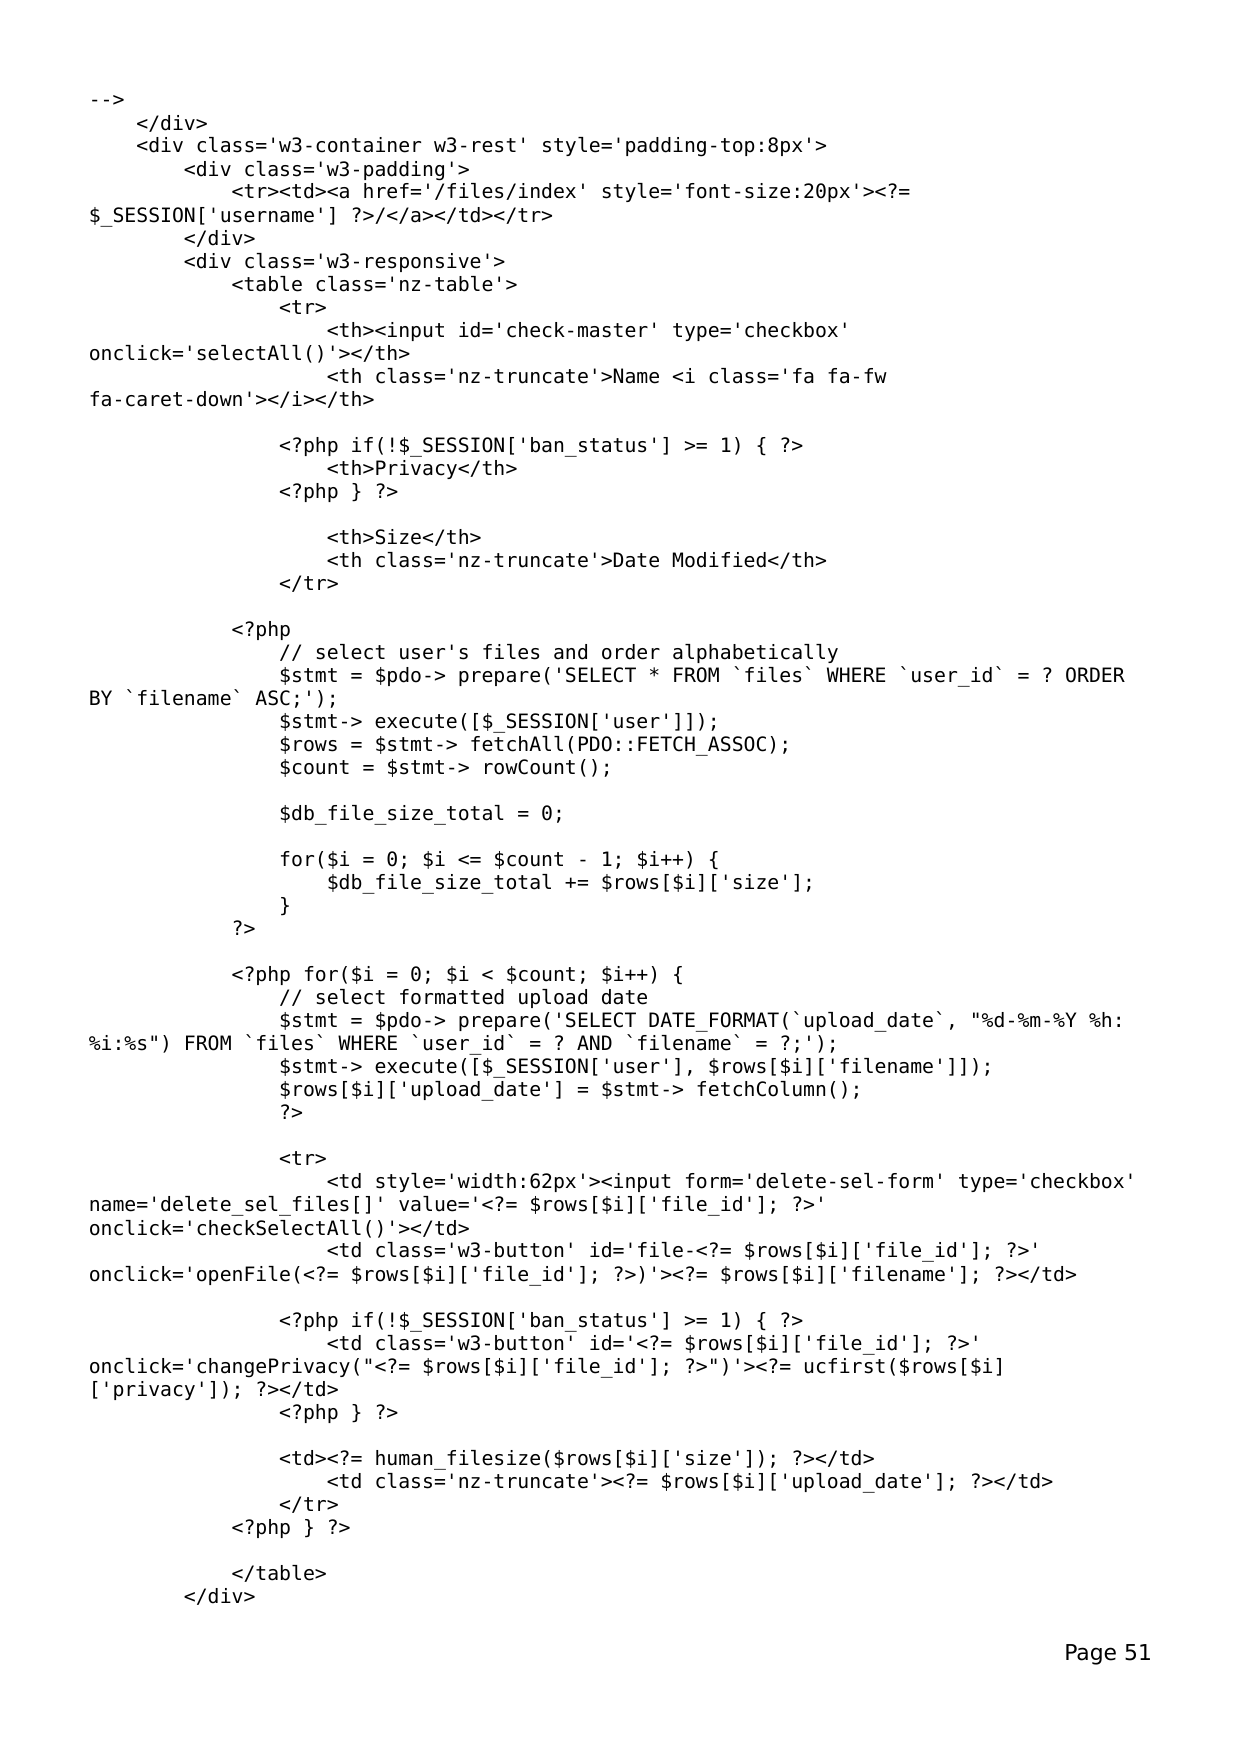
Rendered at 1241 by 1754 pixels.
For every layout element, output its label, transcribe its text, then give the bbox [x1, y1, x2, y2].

text <th class='nz-truncate'>Name <i class='fa fa-fw fa-caret-down'></i></th> [88, 365, 1152, 411]
text </tr> [88, 1493, 1152, 1516]
text </tr> [88, 572, 1152, 595]
text <td><?= human_filesize($rows[$i]['size']); ?></td> [88, 1447, 1152, 1470]
text ?> [88, 1101, 1152, 1124]
text <th>Privacy</th> [88, 457, 1152, 480]
text <?php if(!$_SESSION['ban_status'] >= 1) { ?> [88, 1309, 1152, 1332]
text <td style='width:62px'><input form='delete-sel-form' type='checkbox' name='delete_sel_files[]' value='<?= $rows[$i]['file_id']; ?>' onclick='checkSelectAll()'></td> [88, 1171, 1152, 1239]
text --> [88, 88, 1152, 112]
text $rows = $stmt-> fetchAll(PDO::FETCH_ASSOC); [88, 733, 1152, 756]
text <table class='nz-table'> [88, 273, 1152, 296]
text <th><input id='check-master' type='checkbox' onclick='selectAll()'></th> [88, 319, 1152, 365]
text $stmt-> execute([$_SESSION['user']]); [88, 710, 1152, 733]
text $stmt = $pdo-> prepare('SELECT * FROM `files` WHERE `user_id` = ? ORDER BY `filename` ASC;'); [88, 664, 1152, 710]
text <?php } ?> [88, 1516, 1152, 1539]
text <?php } ?> [88, 1401, 1152, 1424]
text <td class='nz-truncate'><?= $rows[$i]['upload_date']; ?></td> [88, 1470, 1152, 1493]
text <td class='w3-button' id='<?= $rows[$i]['file_id']; ?>' onclick='changePrivacy("<?= $rows[$i]['file_id']; ?>")'><?= ucfirst($rows[$i]['privacy']); ?></td> [88, 1332, 1152, 1401]
text <div class='w3-responsive'> [88, 250, 1152, 273]
text for($i = 0; $i <= $count - 1; $i++) { [88, 848, 1152, 871]
text <tr> [88, 296, 1152, 319]
text $rows[$i]['upload_date'] = $stmt-> fetchColumn(); [88, 1078, 1152, 1101]
text $db_file_size_total += $rows[$i]['size']; [88, 871, 1152, 894]
text </div> [88, 1585, 1152, 1608]
text <div class='w3-container w3-rest' style='padding-top:8px'> [88, 134, 1152, 158]
text // select formatted upload date [88, 986, 1152, 1009]
text </div> [88, 227, 1152, 250]
text $stmt = $pdo-> prepare('SELECT DATE_FORMAT(`upload_date`, "%d-%m-%Y %h:%i:%s") FROM `files` WHERE `user_id` = ? AND `filename` = ?;'); [88, 1009, 1152, 1055]
text } [88, 894, 1152, 917]
text <tr> [88, 1147, 1152, 1171]
text </div> [88, 112, 1152, 134]
text <?php for($i = 0; $i < $count; $i++) { [88, 963, 1152, 986]
text </table> [88, 1562, 1152, 1585]
text <?php if(!$_SESSION['ban_status'] >= 1) { ?> [88, 434, 1152, 457]
text $db_file_size_total = 0; [88, 802, 1152, 825]
text // select user's files and order alphabetically [88, 641, 1152, 664]
text <td class='w3-button' id='file-<?= $rows[$i]['file_id']; ?>' onclick='openFile(<?= $rows[$i]['file_id']; ?>)'><?= $rows[$i]['filename']; ?></td> [88, 1239, 1152, 1286]
text <th class='nz-truncate'>Date Modified</th> [88, 549, 1152, 572]
text <?php [88, 618, 1152, 641]
text $count = $stmt-> rowCount(); [88, 756, 1152, 779]
text <?php } ?> [88, 480, 1152, 503]
text <th>Size</th> [88, 526, 1152, 549]
text <div class='w3-padding'> [88, 158, 1152, 181]
text $stmt-> execute([$_SESSION['user'], $rows[$i]['filename']]); [88, 1055, 1152, 1078]
text <tr><td><a href='/files/index' style='font-size:20px'><?= $_SESSION['username'] ?>/</a></td></tr> [88, 181, 1152, 227]
text ?> [88, 917, 1152, 940]
